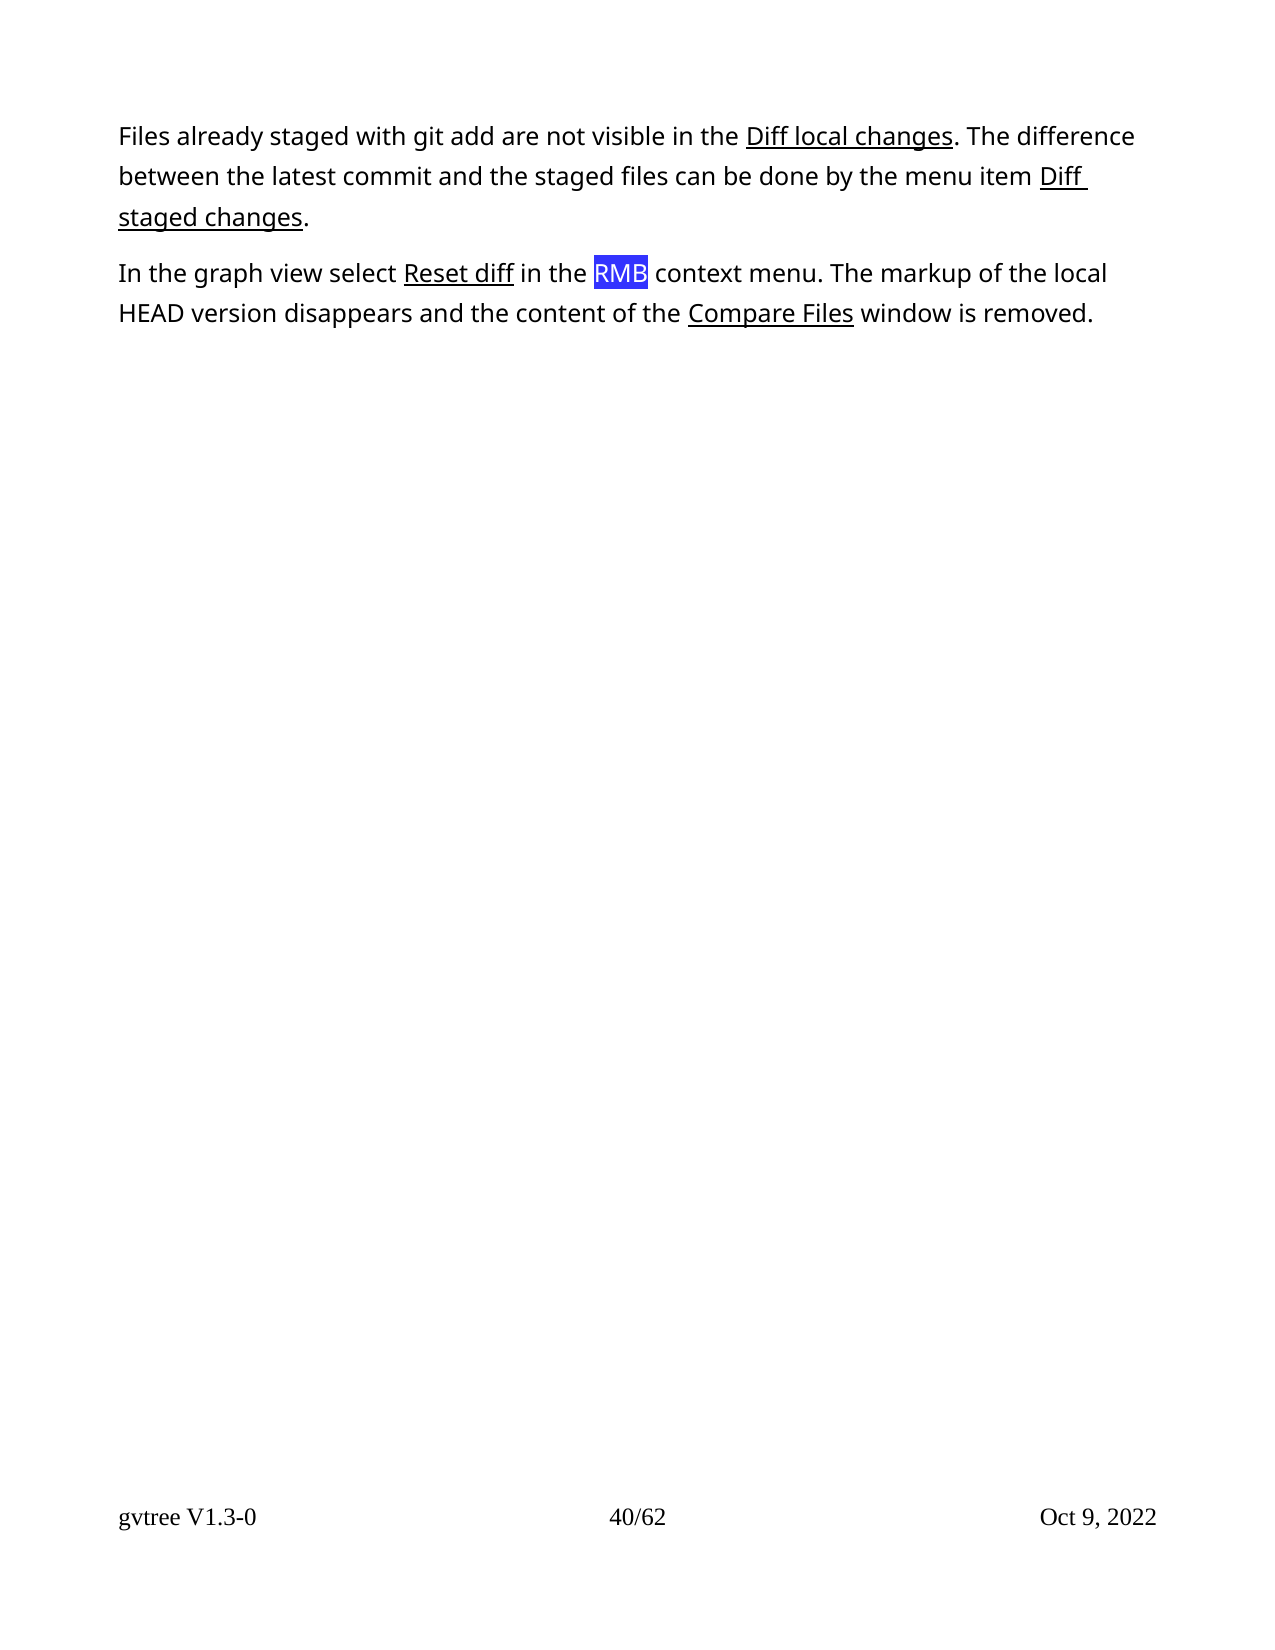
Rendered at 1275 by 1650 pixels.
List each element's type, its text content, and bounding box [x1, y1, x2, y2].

text In the graph view select Reset diff in the RMB context menu. The markup of the local HEAD version disappears and the content of the Compare Files window is removed. [118, 255, 1157, 330]
text Files already staged with git add are not visible in the Diff local changes. The difference between the latest commit and the staged files can be done by the menu item Diff staged changes. [118, 118, 1157, 234]
